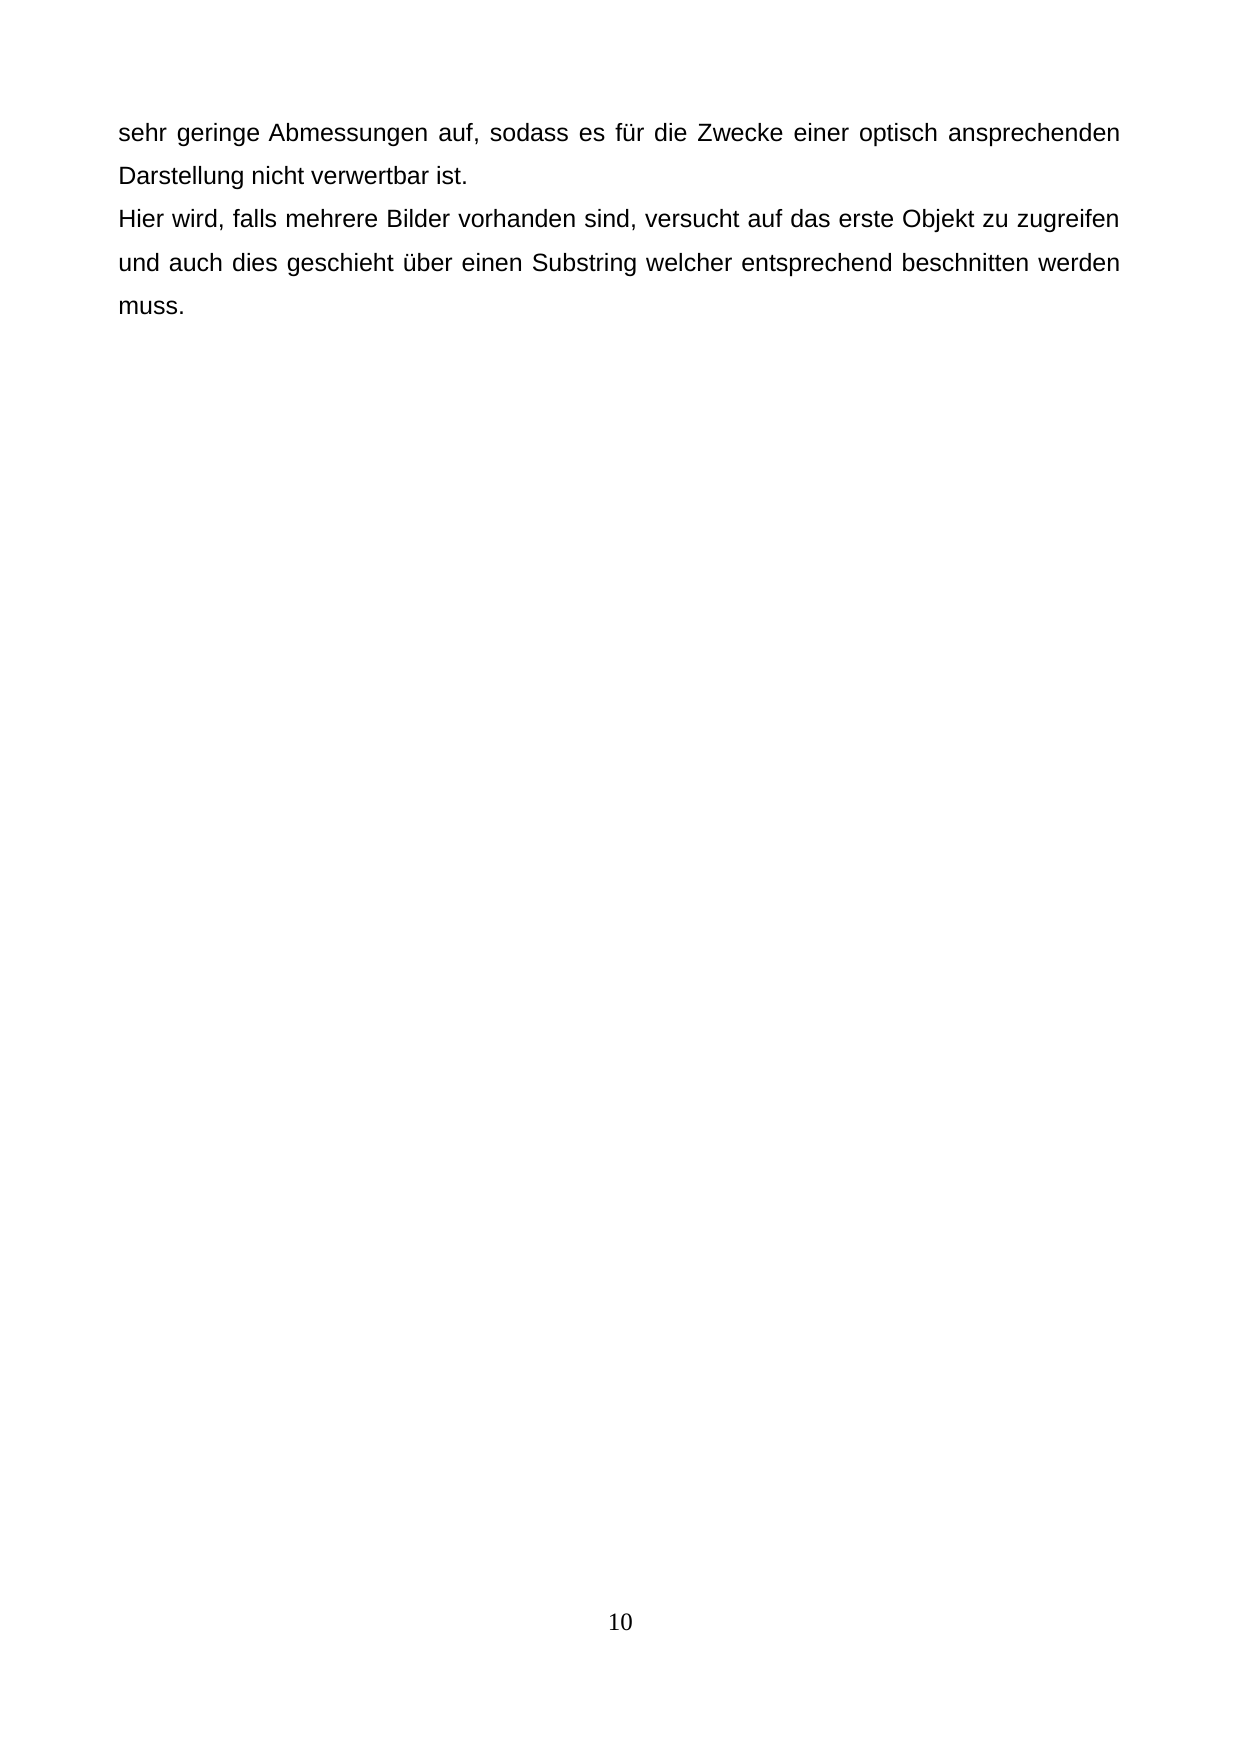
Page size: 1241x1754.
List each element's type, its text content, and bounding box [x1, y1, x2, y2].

text sehr geringe Abmessungen auf, sodass es für die Zwecke einer optisch ansprechenden Darstellung nicht verwertbar ist. [118, 118, 1122, 190]
text Hier wird, falls mehrere Bilder vorhanden sind, versucht auf das erste Objekt zu zugreifen und auch dies geschieht über einen Substring welcher entsprechend beschnitten werden muss. [118, 204, 1122, 319]
